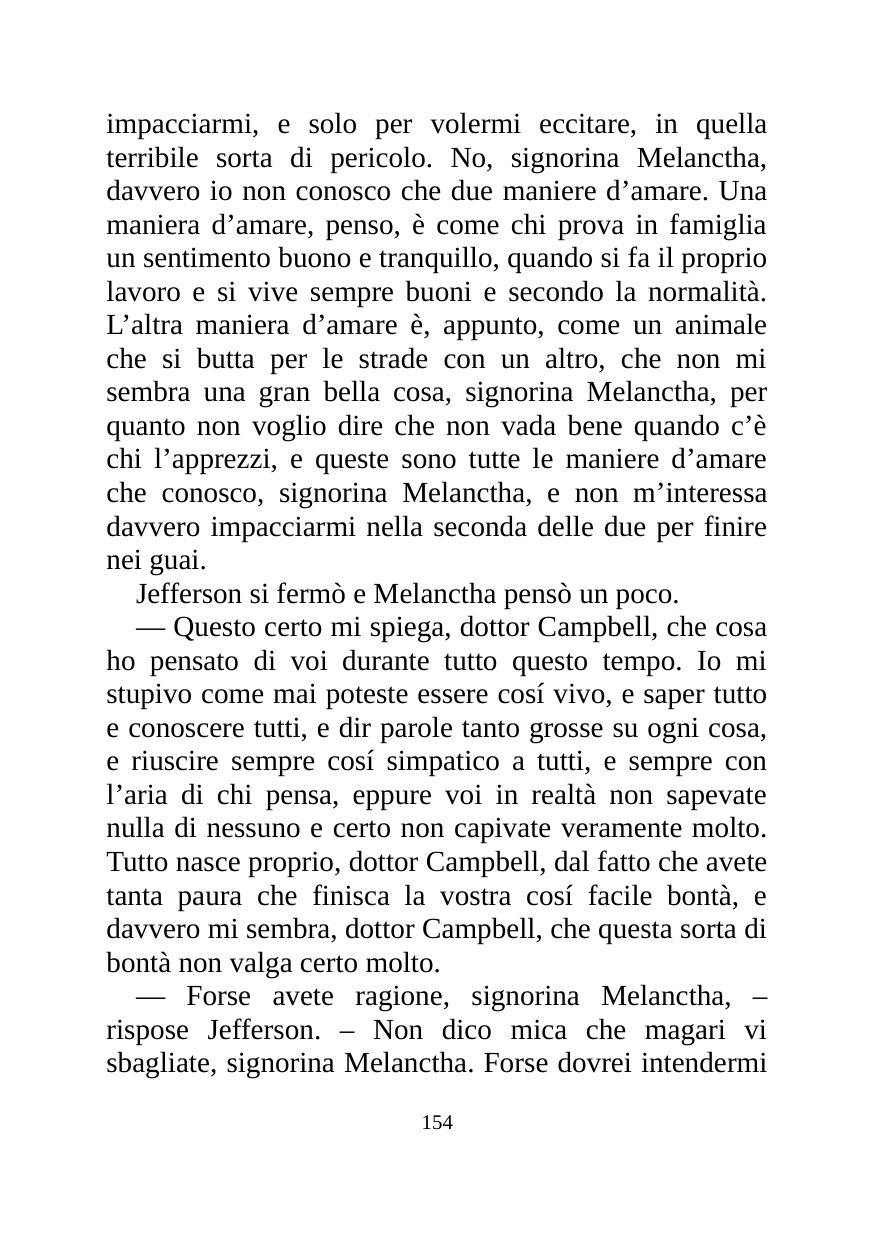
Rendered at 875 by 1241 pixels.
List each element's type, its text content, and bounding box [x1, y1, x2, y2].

text impacciarmi, e solo per volermi eccitare, in quella terribile sorta di pericolo. No, signorina Melanctha, davvero io non conosco che due maniere d’amare. Una maniera d’amare, penso, è come chi prova in famiglia un sentimento buono e tranquillo, quando si fa il proprio lavoro e si vive sempre buoni e secondo la normalità. L’altra maniera d’amare è, appunto, come un animale che si butta per le strade con un altro, che non mi sembra una gran bella cosa, signorina Melanctha, per quanto non voglio dire che non vada bene quando c’è chi l’apprezzi, e queste sono tutte le maniere d’amare che conosco, signorina Melanctha, e non m’interessa davvero impacciarmi nella seconda delle due per finire nei guai. [106, 106, 768, 576]
text Jefferson si fermò e Melanctha pensò un poco. [106, 576, 768, 609]
text — Forse avete ragione, signorina Melanctha, – rispose Jefferson. – Non dico mica che magari vi sbagliate, signorina Melanctha. Forse dovrei intendermi [106, 978, 768, 1079]
text — Questo certo mi spiega, dottor Campbell, che cosa ho pensato di voi durante tutto questo tempo. Io mi stupivo come mai poteste essere cosí vivo, e saper tutto e conoscere tutti, e dir parole tanto grosse su ogni cosa, e riuscire sempre cosí simpatico a tutti, e sempre con l’aria di chi pensa, eppure voi in realtà non sapevate nulla di nessuno e certo non capivate veramente molto. Tutto nasce proprio, dottor Campbell, dal fatto che avete tanta paura che finisca la vostra cosí facile bontà, e davvero mi sembra, dottor Campbell, che questa sorta di bontà non valga certo molto. [106, 609, 768, 978]
